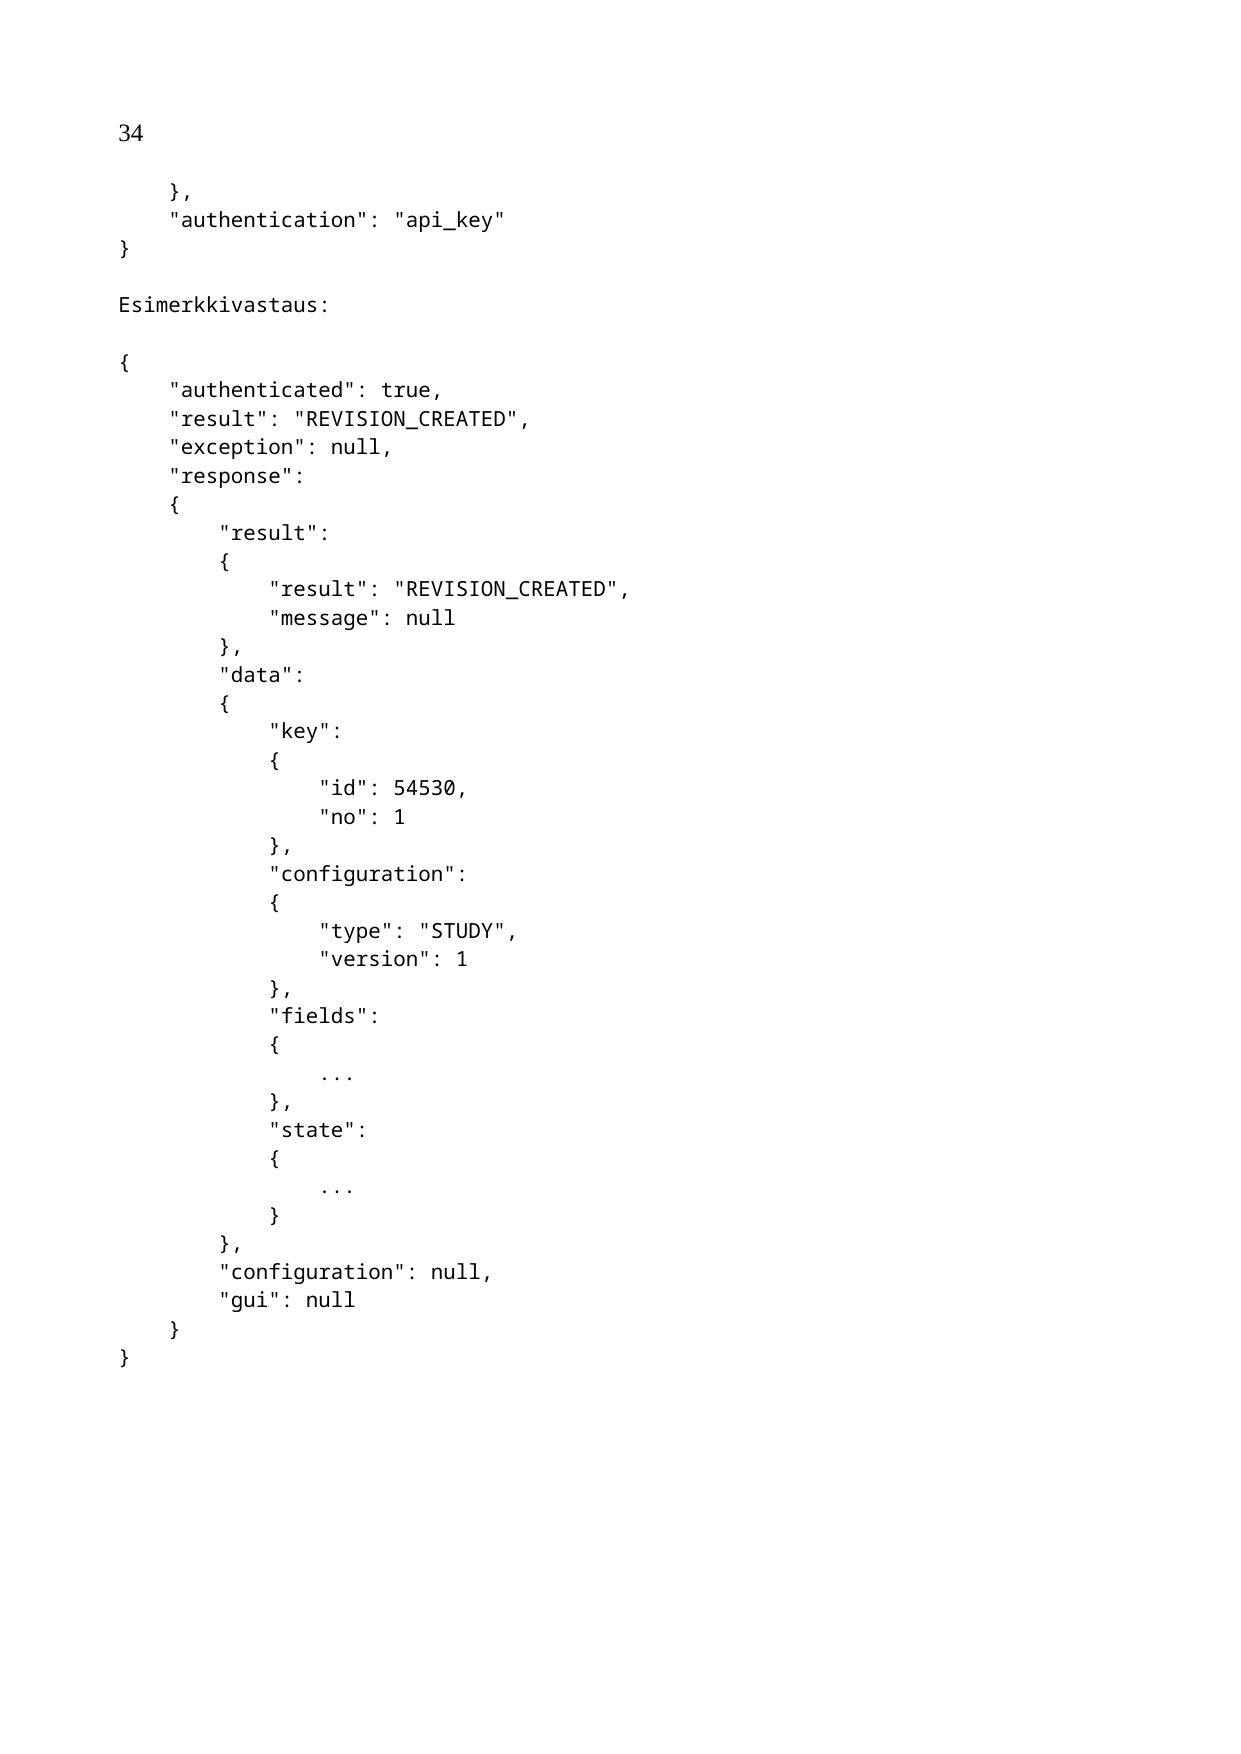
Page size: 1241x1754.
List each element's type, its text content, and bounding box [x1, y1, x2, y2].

text "version": 1 [118, 944, 1122, 973]
text "type": "STUDY", [118, 916, 1122, 944]
text { [118, 887, 1122, 916]
text "result": "REVISION_CREATED", [118, 404, 1122, 432]
text "data": [118, 660, 1122, 688]
text "key": [118, 717, 1122, 745]
text ... [118, 1058, 1122, 1086]
text "message": null [118, 603, 1122, 631]
text }, [118, 973, 1122, 1001]
text { [118, 347, 1122, 375]
text }, [118, 1086, 1122, 1115]
text "authentication": "api_key" [118, 205, 1122, 233]
text } [118, 1200, 1122, 1228]
text { [118, 489, 1122, 518]
text "no": 1 [118, 802, 1122, 830]
text ... [118, 1172, 1122, 1200]
text }, [118, 176, 1122, 205]
text "result": "REVISION_CREATED", [118, 574, 1122, 603]
text } [118, 1342, 1122, 1371]
text { [118, 745, 1122, 773]
text "configuration": [118, 859, 1122, 887]
text } [118, 1314, 1122, 1342]
text "configuration": null, [118, 1257, 1122, 1285]
text "authenticated": true, [118, 375, 1122, 404]
text "fields": [118, 1001, 1122, 1029]
text }, [118, 631, 1122, 660]
text "response": [118, 461, 1122, 489]
text }, [118, 830, 1122, 859]
text { [118, 1029, 1122, 1058]
text "exception": null, [118, 432, 1122, 461]
text } [118, 233, 1122, 262]
text { [118, 688, 1122, 717]
text "gui": null [118, 1285, 1122, 1314]
text "state": [118, 1115, 1122, 1143]
text Esimerkkivastaus: [118, 290, 1122, 318]
text { [118, 546, 1122, 574]
text }, [118, 1228, 1122, 1257]
text "id": 54530, [118, 773, 1122, 802]
text { [118, 1143, 1122, 1172]
text "result": [118, 518, 1122, 546]
